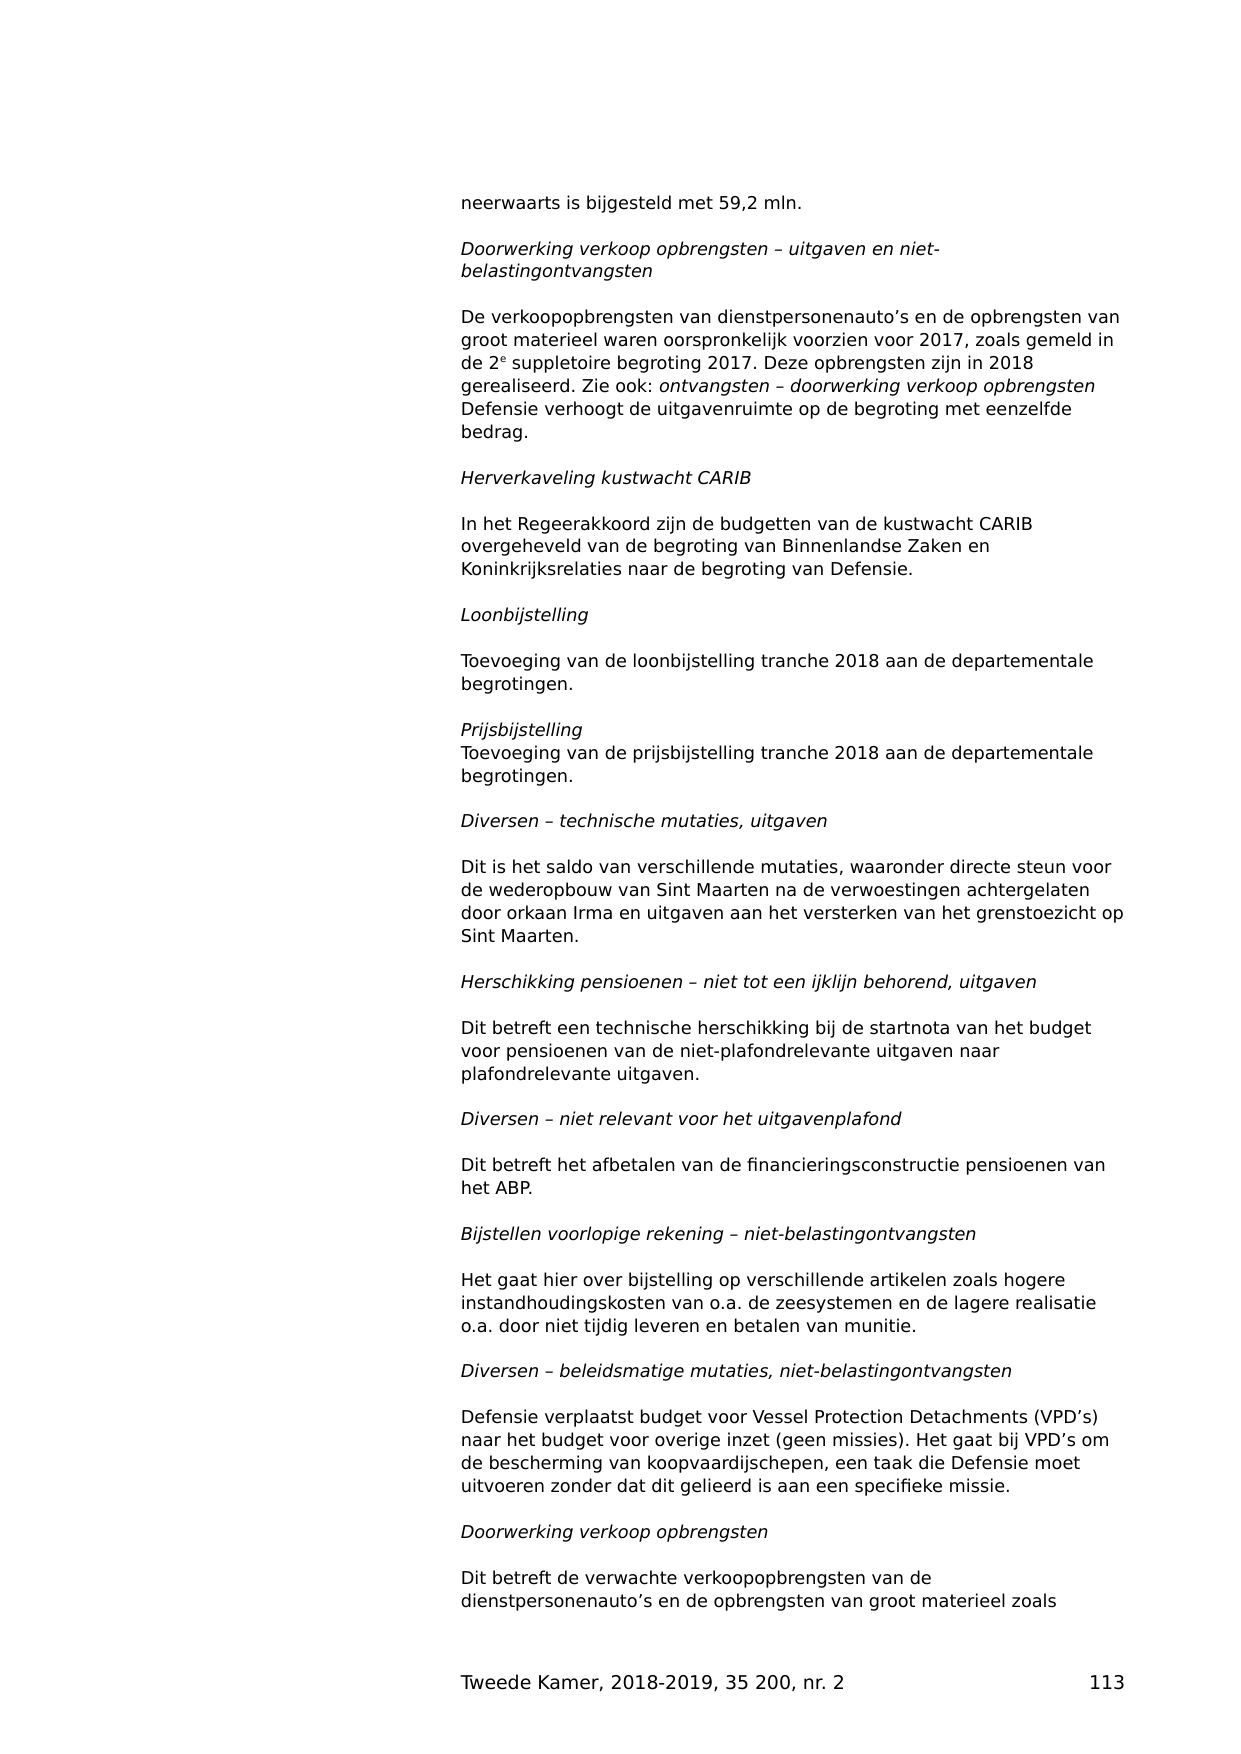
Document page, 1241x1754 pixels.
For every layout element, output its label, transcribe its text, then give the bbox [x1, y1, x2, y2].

text Prijsbijstelling Toevoeging van de prijsbijstelling tranche 2018 aan de departementale begrotingen. [461, 718, 1125, 787]
text Doorwerking verkoop opbrengsten – uitgaven en niet-belastingontvangsten [461, 237, 1125, 282]
text Het gaat hier over bijstelling op verschillende artikelen zoals hogere instandhoudingskosten van o.a. de zeesystemen en de lagere realisatie o.a. door niet tijdig leveren en betalen van munitie. [461, 1268, 1125, 1337]
text Defensie verplaatst budget voor Vessel Protection Detachments (VPD’s) naar het budget voor overige inzet (geen missies). Het gaat bij VPD’s om de bescherming van koopvaardijschepen, een taak die Defensie moet uitvoeren zonder dat dit gelieerd is aan een specifieke missie. [461, 1405, 1125, 1497]
text Dit is het saldo van verschillende mutaties, waaronder directe steun voor de wederopbouw van Sint Maarten na de verwoestingen achtergelaten door orkaan Irma en uitgaven aan het versterken van het grenstoezicht op Sint Maarten. [461, 855, 1125, 947]
text neerwaarts is bijgesteld met 59,2 mln. [461, 191, 1125, 214]
text Doorwerking verkoop opbrengsten [461, 1520, 1125, 1543]
text Herverkaveling kustwacht CARIB [461, 466, 1125, 489]
text Dit betreft de verwachte verkoopopbrengsten van de dienstpersonenauto’s en de opbrengsten van groot materieel zoals [461, 1566, 1125, 1612]
text Diversen – niet relevant voor het uitgavenplafond [461, 1107, 1125, 1130]
text Dit betreft het afbetalen van de financieringsconstructie pensioenen van het ABP. [461, 1153, 1125, 1199]
text Diversen – technische mutaties, uitgaven [461, 809, 1125, 832]
text Diversen – beleidsmatige mutaties, niet-belastingontvangsten [461, 1359, 1125, 1382]
text In het Regeerakkoord zijn de budgetten van de kustwacht CARIB overgeheveld van de begroting van Binnenlandse Zaken en Koninkrijksrelaties naar de begroting van Defensie. [461, 512, 1125, 580]
text Loonbijstelling [461, 603, 1125, 626]
text Dit betreft een technische herschikking bij de startnota van het budget voor pensioenen van de niet-plafondrelevante uitgaven naar plafondrelevante uitgaven. [461, 1016, 1125, 1084]
text Toevoeging van de loonbijstelling tranche 2018 aan de departementale begrotingen. [461, 649, 1125, 695]
text Bijstellen voorlopige rekening – niet-belastingontvangsten [461, 1222, 1125, 1245]
text Herschikking pensioenen – niet tot een ijklijn behorend, uitgaven [461, 970, 1125, 993]
text De verkoopopbrengsten van dienstpersonenauto’s en de opbrengsten van groot materieel waren oorspronkelijk voorzien voor 2017, zoals gemeld in de 2e suppletoire begroting 2017. Deze opbrengsten zijn in 2018 gerealiseerd. Zie ook: ontvangsten – doorwerking verkoop opbrengsten Defensie verhoogt de uitgavenruimte op de begroting met eenzelfde bedrag. [461, 305, 1125, 443]
